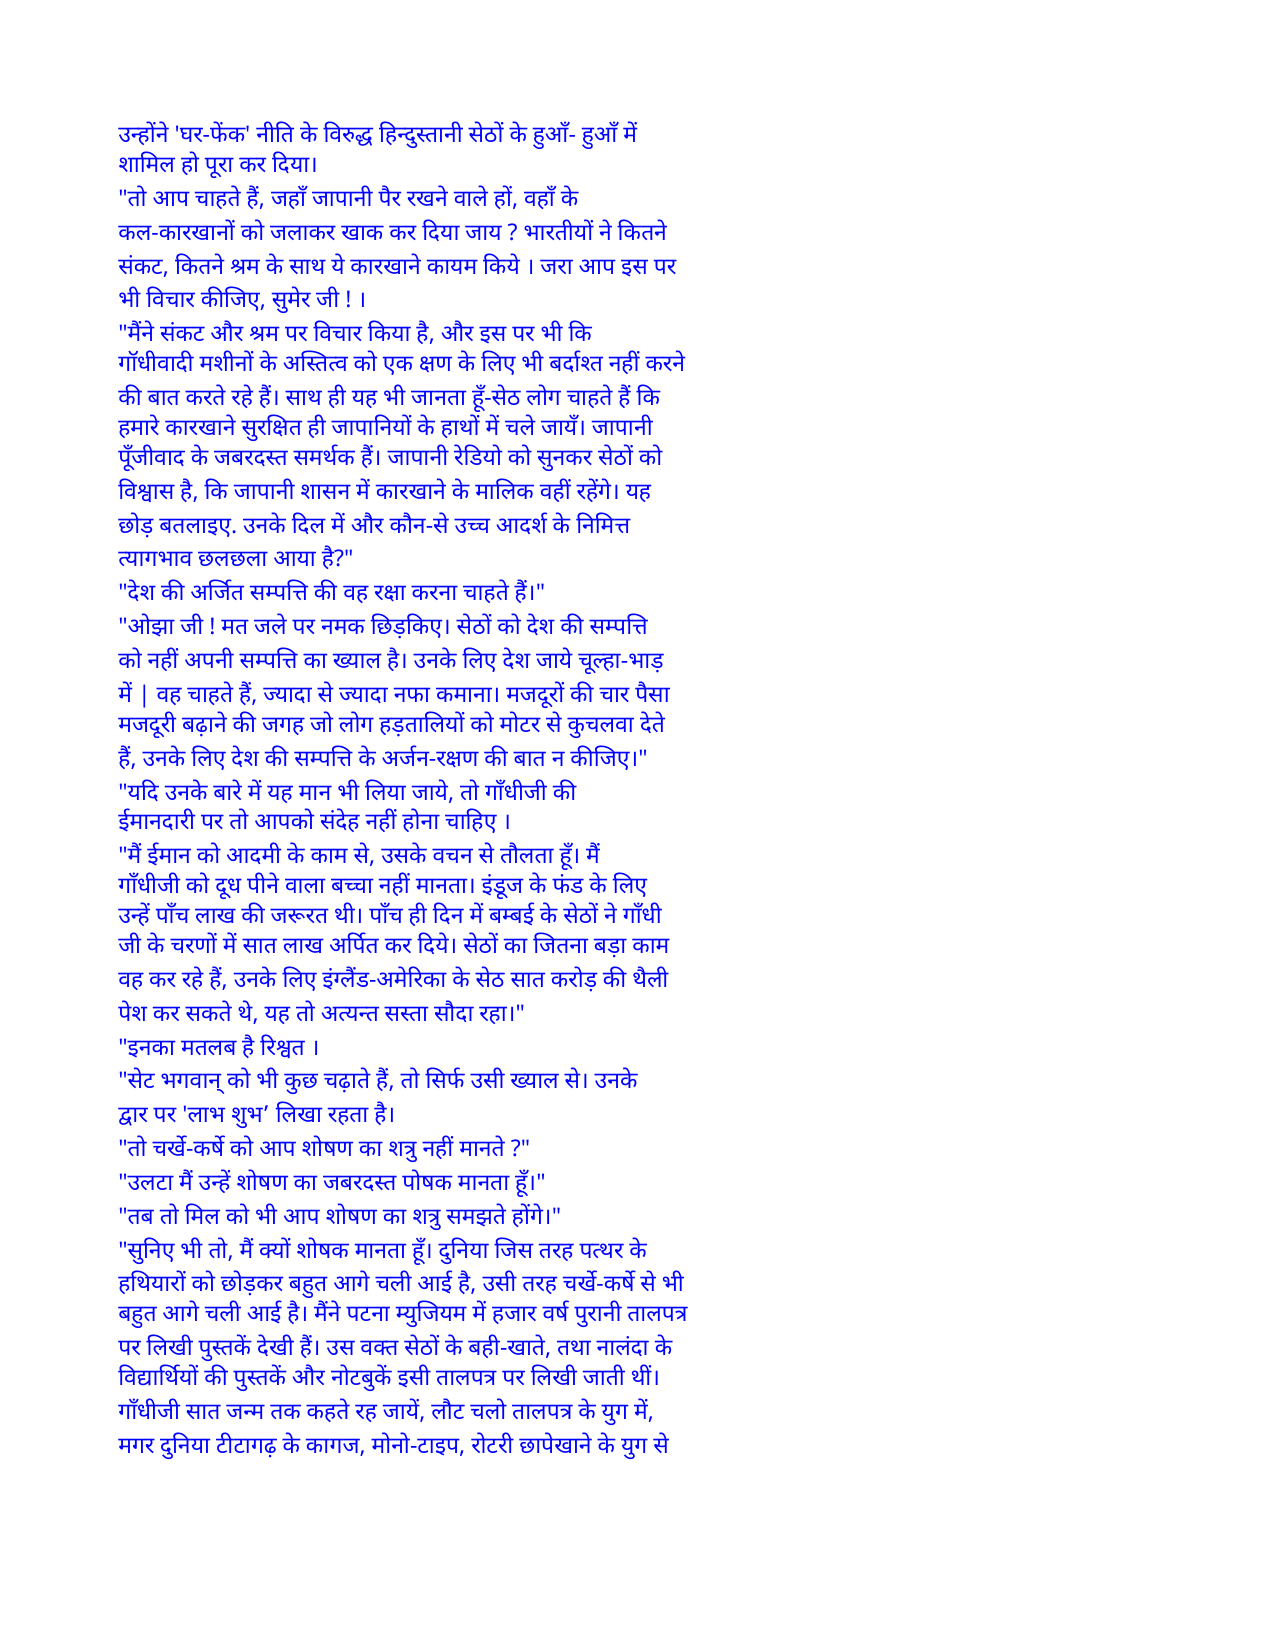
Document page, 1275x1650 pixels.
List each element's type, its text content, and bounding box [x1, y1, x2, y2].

text को नहीं अपनी सम्पत्ति का ख्याल है। उनके लिए देश जाये चूल्हा-भाड़ [118, 644, 1157, 678]
text की बात करते रहे हैं। साथ ही यह भी जानता हूँ-सेठ लोग चाहते हैं कि [118, 381, 1157, 415]
text "तो चर्खे-कर्षे को आप शोषण का शत्रु नहीं मानते ?" [118, 1132, 1157, 1166]
text शामिल हो पूरा कर दिया। [118, 152, 1157, 182]
text में | वह चाहते हैं, ज्यादा से ज्यादा नफा कमाना। मजदूरों की चार पैसा [118, 678, 1157, 712]
text "देश की अर्जित सम्पत्ति की वह रक्षा करना चाहते हैं।" [118, 576, 1157, 610]
text त्यागभाव छलछला आया है?" [118, 542, 1157, 576]
text "मैंने संकट और श्रम पर विचार किया है, और इस पर भी कि [118, 317, 1157, 351]
text "सुनिए भी तो, मैं क्यों शोषक मानता हूँ। दुनिया जिस तरह पत्थर के [118, 1233, 1157, 1267]
text बहुत आगे चली आई है। मैंने पटना म्युजियम में हजार वर्ष पुरानी तालपत्र [118, 1301, 1157, 1331]
text हथियारों को छोड़कर बहुत आगे चली आई है, उसी तरह चर्खे-कर्षे से भी [118, 1267, 1157, 1301]
text हैं, उनके लिए देश की सम्पत्ति के अर्जन-रक्षण की बात न कीजिए।" [118, 742, 1157, 775]
text द्वार पर 'लाभ शुभ’ लिखा रहता है। [118, 1098, 1157, 1132]
text ईमानदारी पर तो आपको संदेह नहीं होना चाहिए । [118, 809, 1157, 839]
text छोड़ बतलाइए. उनके दिल में और कौन-से उच्च आदर्श के निमित्त [118, 508, 1157, 542]
text मगर दुनिया टीटागढ़ के कागज, मोनो-टाइप, रोटरी छापेखाने के युग से [118, 1429, 1157, 1463]
text "तब तो मिल को भी आप शोषण का शत्रु समझते होंगे।" [118, 1200, 1157, 1233]
text गॉधीवादी मशीनों के अस्तित्व को एक क्षण के लिए भी बर्दाश्त नहीं करने [118, 351, 1157, 381]
text विद्यार्थियों की पुस्तकें और नोटबुकें इसी तालपत्र पर लिखी जाती थीं। [118, 1365, 1157, 1395]
text वह कर रहे हैं, उनके लिए इंग्लैंड-अमेरिका के सेठ सात करोड़ की थैली [118, 963, 1157, 997]
text पूँजीवाद के जबरदस्त समर्थक हैं। जापानी रेडियो को सुनकर सेठों को [118, 445, 1157, 475]
text "मैं ईमान को आदमी के काम से, उसके वचन से तौलता हूँ। मैं [118, 839, 1157, 873]
text "इनका मतलब है रिश्वत । [118, 1030, 1157, 1064]
text विश्वास है, कि जापानी शासन में कारखाने के मालिक वहीं रहेंगे। यह [118, 475, 1157, 508]
text पेश कर सकते थे, यह तो अत्यन्त सस्ता सौदा रहा।" [118, 997, 1157, 1030]
text "ओझा जी ! मत जले पर नमक छिड़किए। सेठों को देश की सम्पत्ति [118, 610, 1157, 644]
text उन्होंने 'घर-फेंक' नीति के विरुद्ध हिन्दुस्तानी सेठों के हुआँ- हुआँ में [118, 118, 1157, 152]
text "उलटा मैं उन्हें शोषण का जबरदस्त पोषक मानता हूँ।" [118, 1166, 1157, 1200]
text गाँधीजी सात जन्म तक कहते रह जायें, लौट चलो तालपत्र के युग में, [118, 1395, 1157, 1429]
text पर लिखी पुस्तकें देखी हैं। उस वक्त सेठों के बही-खाते, तथा नालंदा के [118, 1331, 1157, 1365]
text "तो आप चाहते हैं, जहाँ जापानी पैर रखने वाले हों, वहाँ के [118, 182, 1157, 216]
text संकट, कितने श्रम के साथ ये कारखाने कायम किये । जरा आप इस पर [118, 249, 1157, 283]
text मजदूरी बढ़ाने की जगह जो लोग हड़तालियों को मोटर से कुचलवा देते [118, 712, 1157, 742]
text "यदि उनके बारे में यह मान भी लिया जाये, तो गाँधीजी की [118, 775, 1157, 809]
text गाँधीजी को दूध पीने वाला बच्चा नहीं मानता। इंडूज के फंड के लिए [118, 873, 1157, 903]
text उन्हें पाँच लाख की जरूरत थी। पाँच ही दिन में बम्बई के सेठों ने गाँधी [118, 903, 1157, 933]
text "सेट भगवान् को भी कुछ चढ़ाते हैं, तो सिर्फ उसी ख्याल से। उनके [118, 1064, 1157, 1098]
text जी के चरणों में सात लाख अर्पित कर दिये। सेठों का जितना बड़ा काम [118, 933, 1157, 963]
text भी विचार कीजिए, सुमेर जी ! । [118, 283, 1157, 317]
text हमारे कारखाने सुरक्षित ही जापानियों के हाथों में चले जायँ। जापानी [118, 415, 1157, 445]
text कल-कारखानों को जलाकर खाक कर दिया जाय ? भारतीयों ने कितने [118, 216, 1157, 249]
